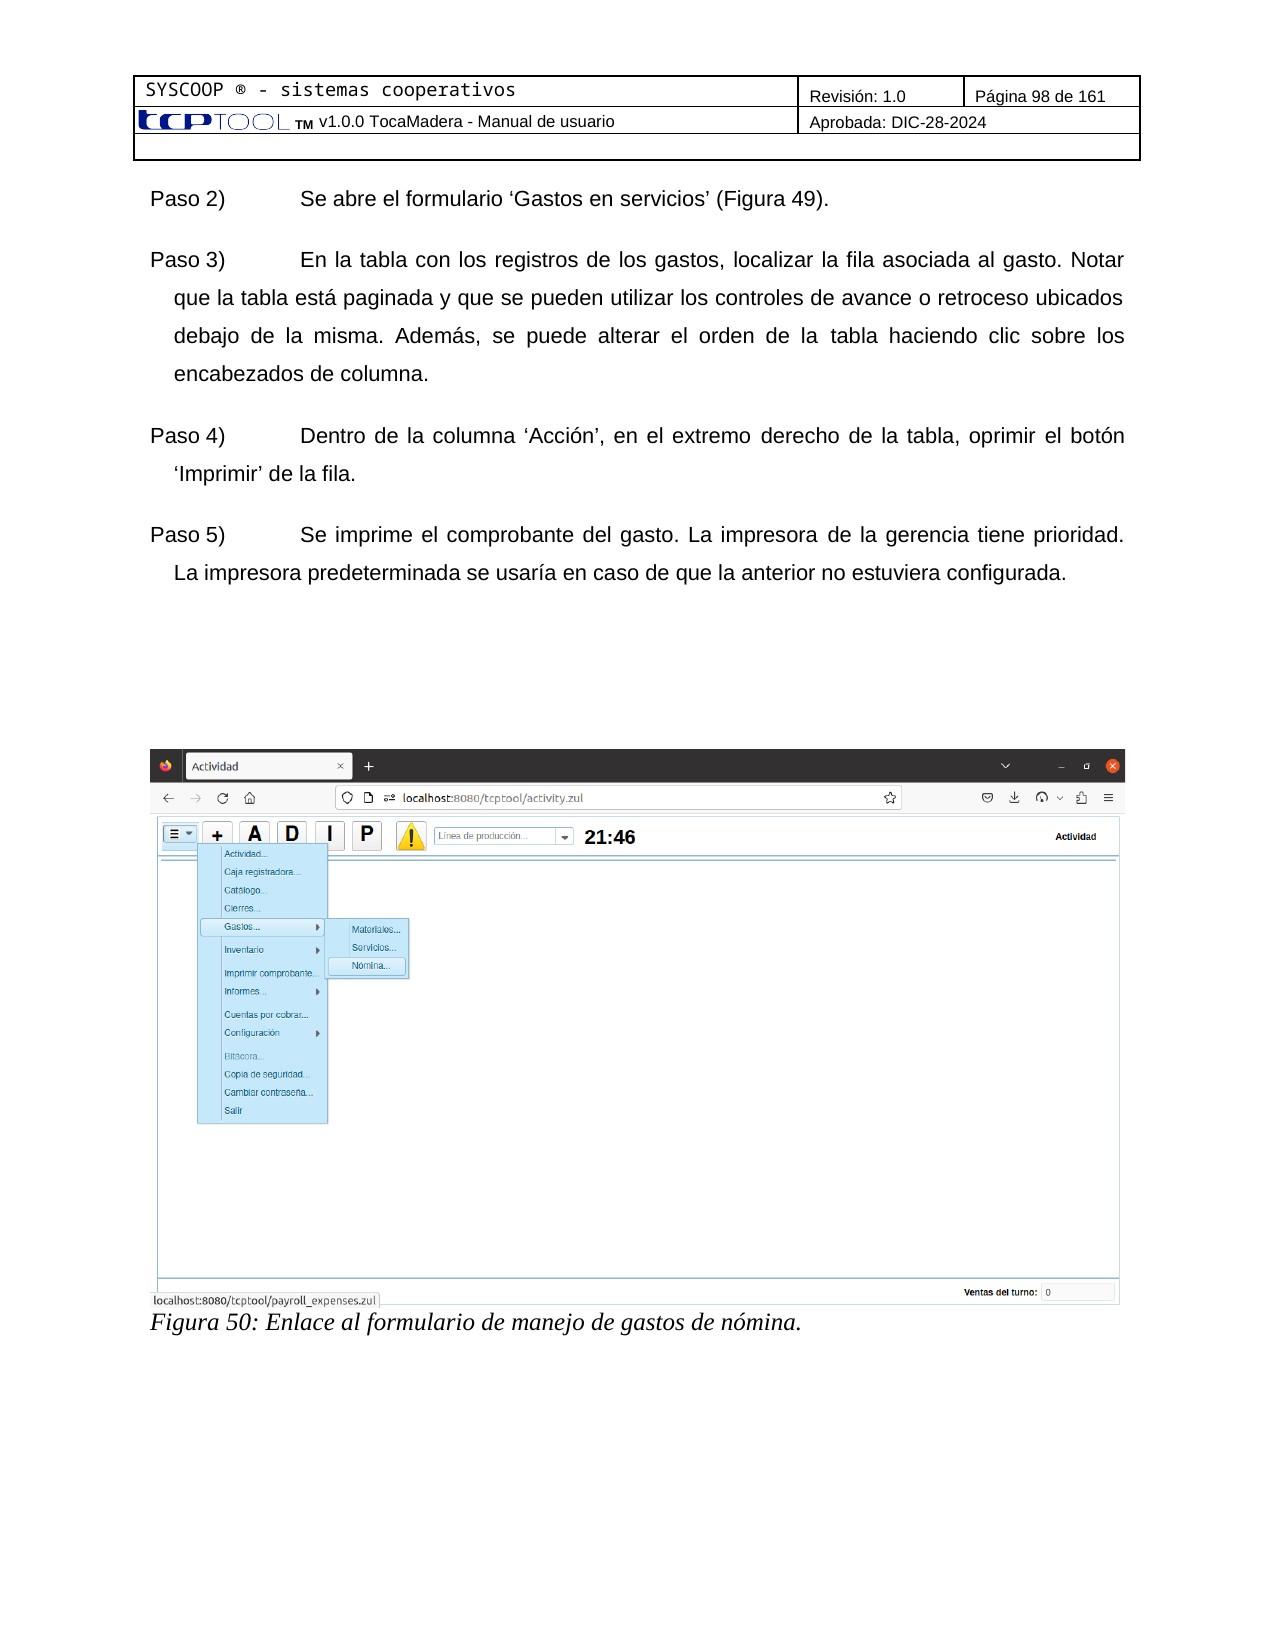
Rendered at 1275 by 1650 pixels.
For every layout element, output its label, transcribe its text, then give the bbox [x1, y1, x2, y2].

list Dentro de la columna ‘Acción’, en el extremo derecho de la tabla, oprimir el botón ‘Imprimir’ de la fila. [150, 423, 1125, 486]
list En la tabla con los registros de los gastos, localizar la fila asociada al gasto. Notar que la tabla está paginada y que se pueden utilizar los controles de avance o retroceso ubicados debajo de la misma. Además, se puede alterar el orden de la tabla haciendo clic sobre los encabezados de columna. [150, 247, 1125, 386]
picture [138, 110, 290, 130]
list Se abre el formulario ‘Gastos en servicios’ (Figura 49). [150, 186, 1125, 211]
picture [150, 749, 1125, 1308]
text Figura 50: Enlace al formulario de manejo de gastos de nómina. [150, 1308, 1125, 1336]
list Se imprime el comprobante del gasto. La impresora de la gerencia tiene prioridad. La impresora predeterminada se usaría en caso de que la anterior no estuviera configurada. [150, 522, 1125, 585]
